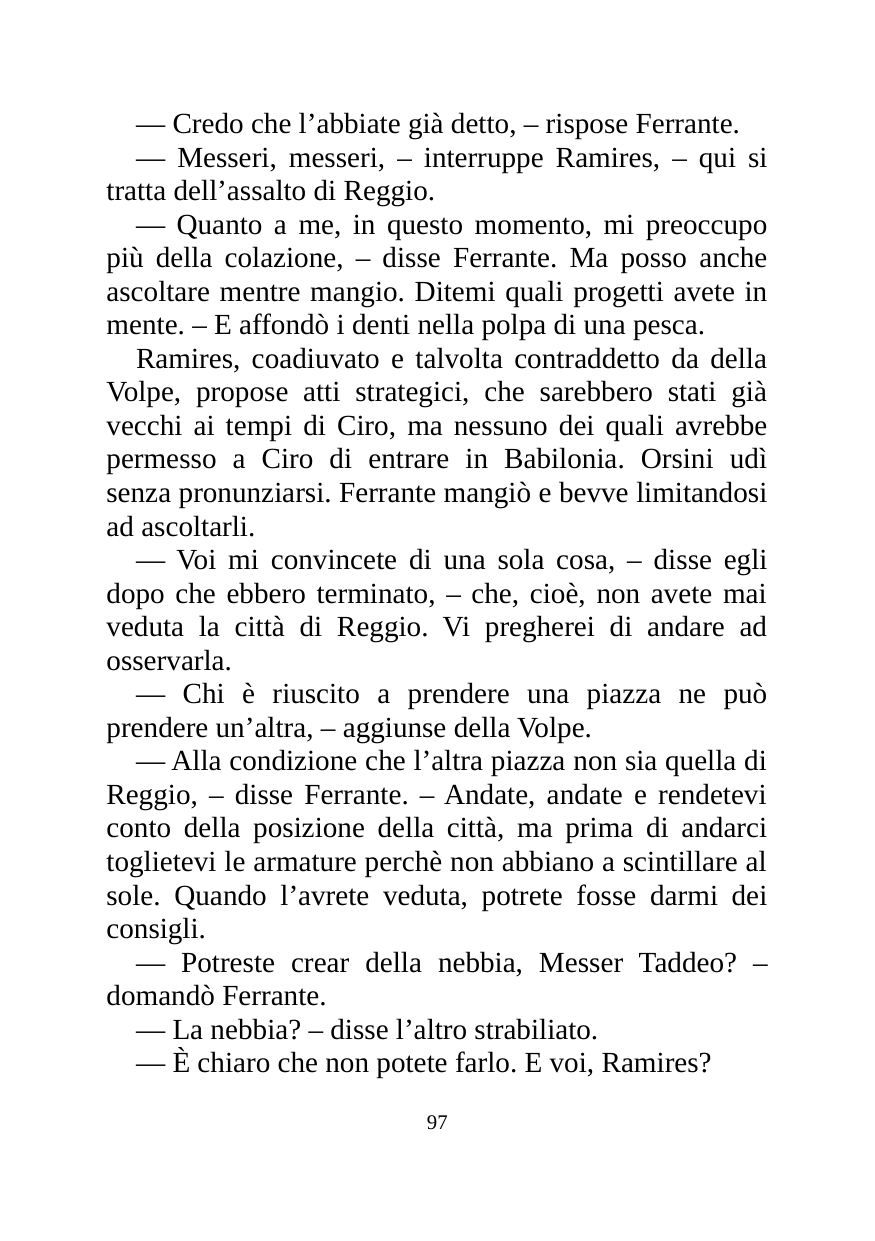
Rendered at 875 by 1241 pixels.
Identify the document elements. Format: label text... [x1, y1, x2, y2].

text — Voi mi convincete di una sola cosa, – disse egli dopo che ebbero terminato, – che, cioè, non avete mai veduta la città di Reggio. Vi pregherei di andare ad osservarla. [106, 542, 768, 676]
text — Credo che l’abbiate già detto, – rispose Ferrante. [106, 106, 768, 140]
text Ramires, coadiuvato e talvolta contraddetto da della Volpe, propose atti strategici, che sarebbero stati già vecchi ai tempi di Ciro, ma nessuno dei quali avrebbe permesso a Ciro di entrare in Babilonia. Orsini udì senza pronunziarsi. Ferrante mangiò e bevve limitandosi ad ascoltarli. [106, 341, 768, 542]
text — Potreste crear della nebbia, Messer Taddeo? – domandò Ferrante. [106, 945, 768, 1012]
text — La nebbia? – disse l’altro strabiliato. [106, 1012, 768, 1045]
text — È chiaro che non potete farlo. E voi, Ramires? [106, 1045, 768, 1079]
text — Alla condizione che l’altra piazza non sia quella di Reggio, – disse Ferrante. – Andate, andate e rendetevi conto della posizione della città, ma prima di andarci toglietevi le armature perchè non abbiano a scintillare al sole. Quando l’avrete veduta, potrete fosse darmi dei consigli. [106, 743, 768, 945]
text — Quanto a me, in questo momento, mi preoccupo più della colazione, – disse Ferrante. Ma posso anche ascoltare mentre mangio. Ditemi quali progetti avete in mente. – E affondò i denti nella polpa di una pesca. [106, 207, 768, 341]
text — Messeri, messeri, – interruppe Ramires, – qui si tratta dell’assalto di Reggio. [106, 140, 768, 207]
text — Chi è riuscito a prendere una piazza ne può prendere un’altra, – aggiunse della Volpe. [106, 676, 768, 743]
